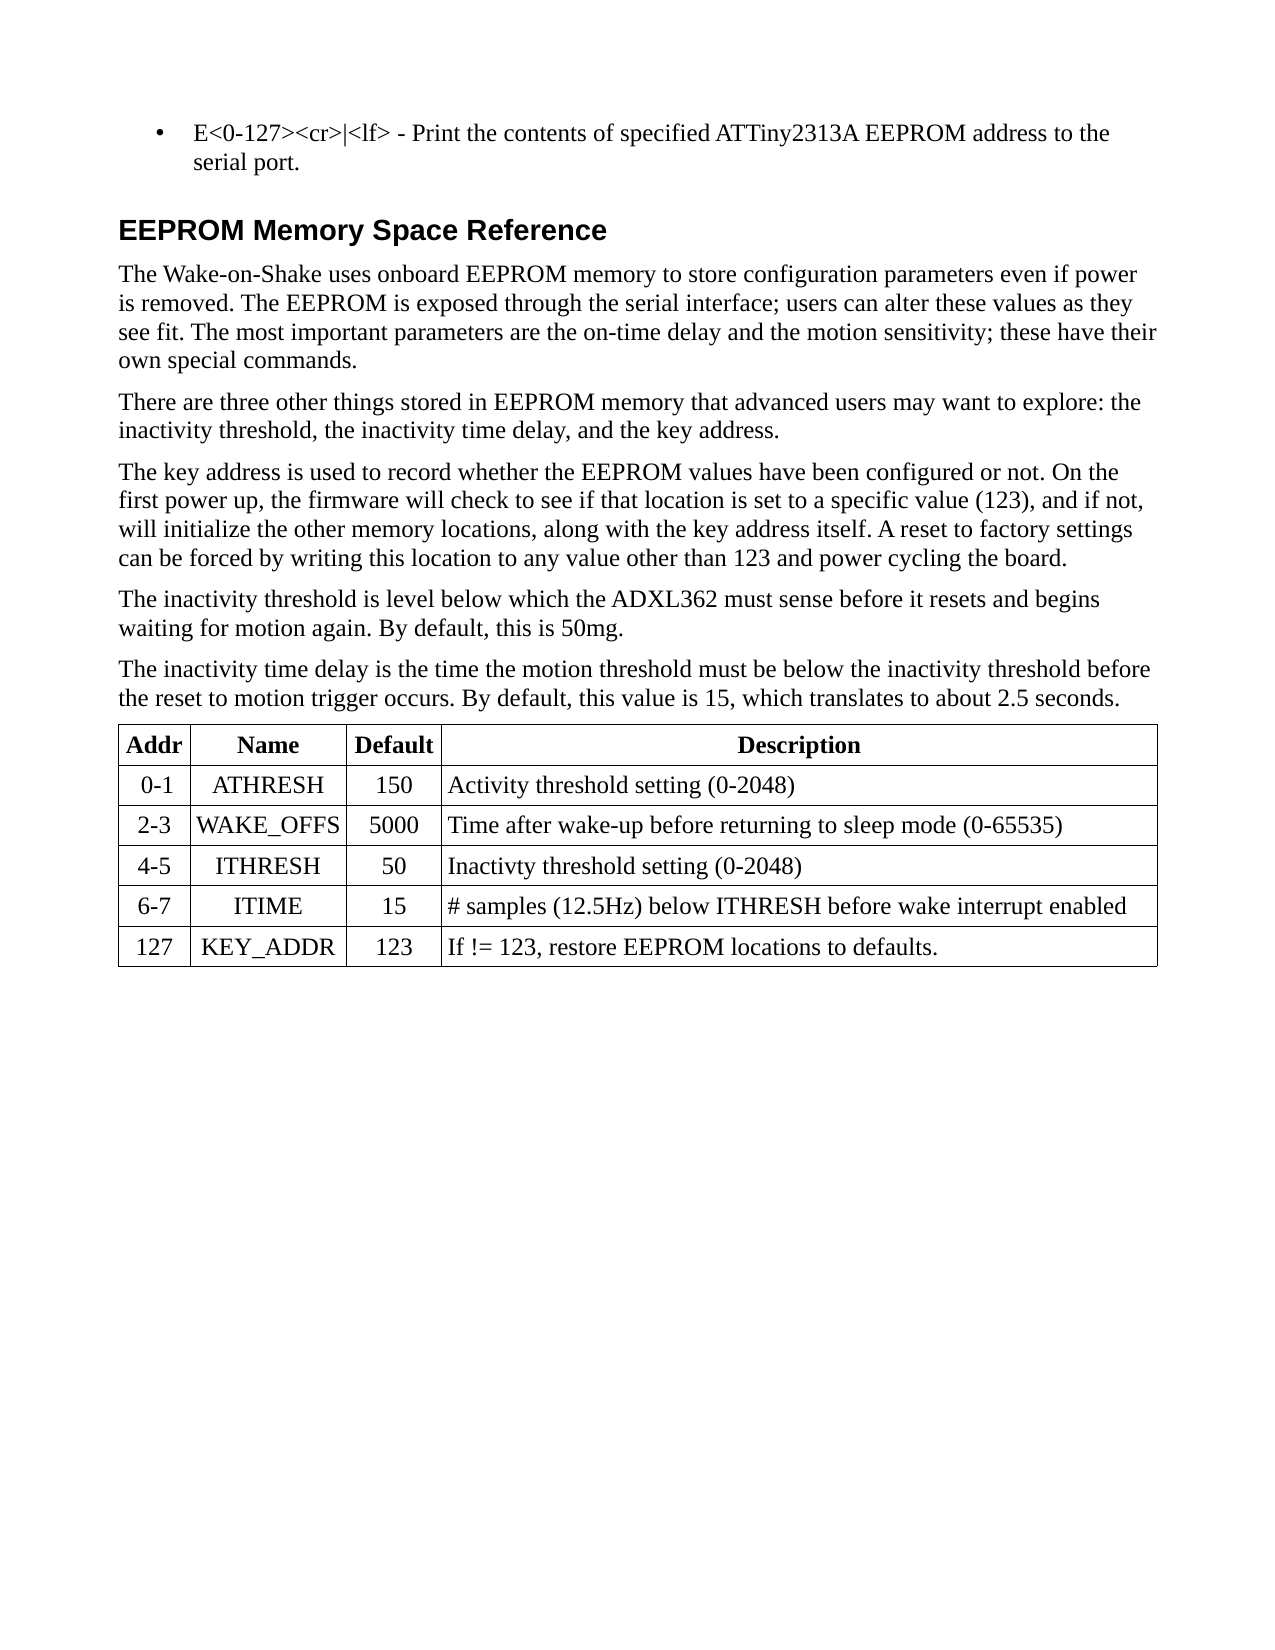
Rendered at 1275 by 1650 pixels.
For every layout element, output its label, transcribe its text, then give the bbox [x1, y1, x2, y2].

text The key address is used to record whether the EEPROM values have been configured or not. On the first power up, the firmware will check to see if that location is set to a specific value (123), and if not, will initialize the other memory locations, along with the key address itself. A reset to factory settings can be forced by writing this location to any value other than 123 and power cycling the board. [118, 457, 1157, 572]
table_cell # samples (12.5Hz) below ITHRESH before wake interrupt enabled [442, 886, 1157, 926]
table_cell ITHRESH [191, 846, 346, 885]
table_cell ITIME [191, 886, 346, 926]
table_cell 6-7 [119, 886, 190, 926]
table_cell 15 [347, 886, 441, 926]
subtitle EEPROM Memory Space Reference [118, 213, 1157, 247]
list E<0-127><cr>|<lf> - Print the contents of specified ATTiny2313A EEPROM address to the serial port. [156, 118, 1157, 176]
table_cell 123 [347, 927, 441, 966]
table_cell Time after wake-up before returning to sleep mode (0-65535) [442, 806, 1157, 845]
text The Wake-on-Shake uses onboard EEPROM memory to store configuration parameters even if power is removed. The EEPROM is exposed through the serial interface; users can alter these values as they see fit. The most important parameters are the on-time delay and the motion sensitivity; these have their own special commands. [118, 259, 1157, 374]
text There are three other things stored in EEPROM memory that advanced users may want to explore: the inactivity threshold, the inactivity time delay, and the key address. [118, 387, 1157, 444]
table_cell ATHRESH [191, 766, 346, 805]
table_cell 4-5 [119, 846, 190, 885]
table_cell Activity threshold setting (0-2048) [442, 766, 1157, 805]
table_cell 2-3 [119, 806, 190, 845]
table_header Description [442, 725, 1157, 764]
table_cell KEY_ADDR [191, 927, 346, 966]
table_header Addr [119, 725, 190, 764]
table_cell If != 123, restore EEPROM locations to defaults. [442, 927, 1157, 966]
table_cell 150 [347, 766, 441, 805]
table_header Default [347, 725, 441, 764]
table_cell 50 [347, 846, 441, 885]
table_cell 0-1 [119, 766, 190, 805]
table_cell Inactivty threshold setting (0-2048) [442, 846, 1157, 885]
table_cell WAKE_OFFS [191, 806, 346, 845]
text The inactivity threshold is level below which the ADXL362 must sense before it resets and begins waiting for motion again. By default, this is 50mg. [118, 584, 1157, 642]
text The inactivity time delay is the time the motion threshold must be below the inactivity threshold before the reset to motion trigger occurs. By default, this value is 15, which translates to about 2.5 seconds. [118, 654, 1157, 712]
table_cell 127 [119, 927, 190, 966]
table_cell 5000 [347, 806, 441, 845]
table_header Name [191, 725, 346, 764]
